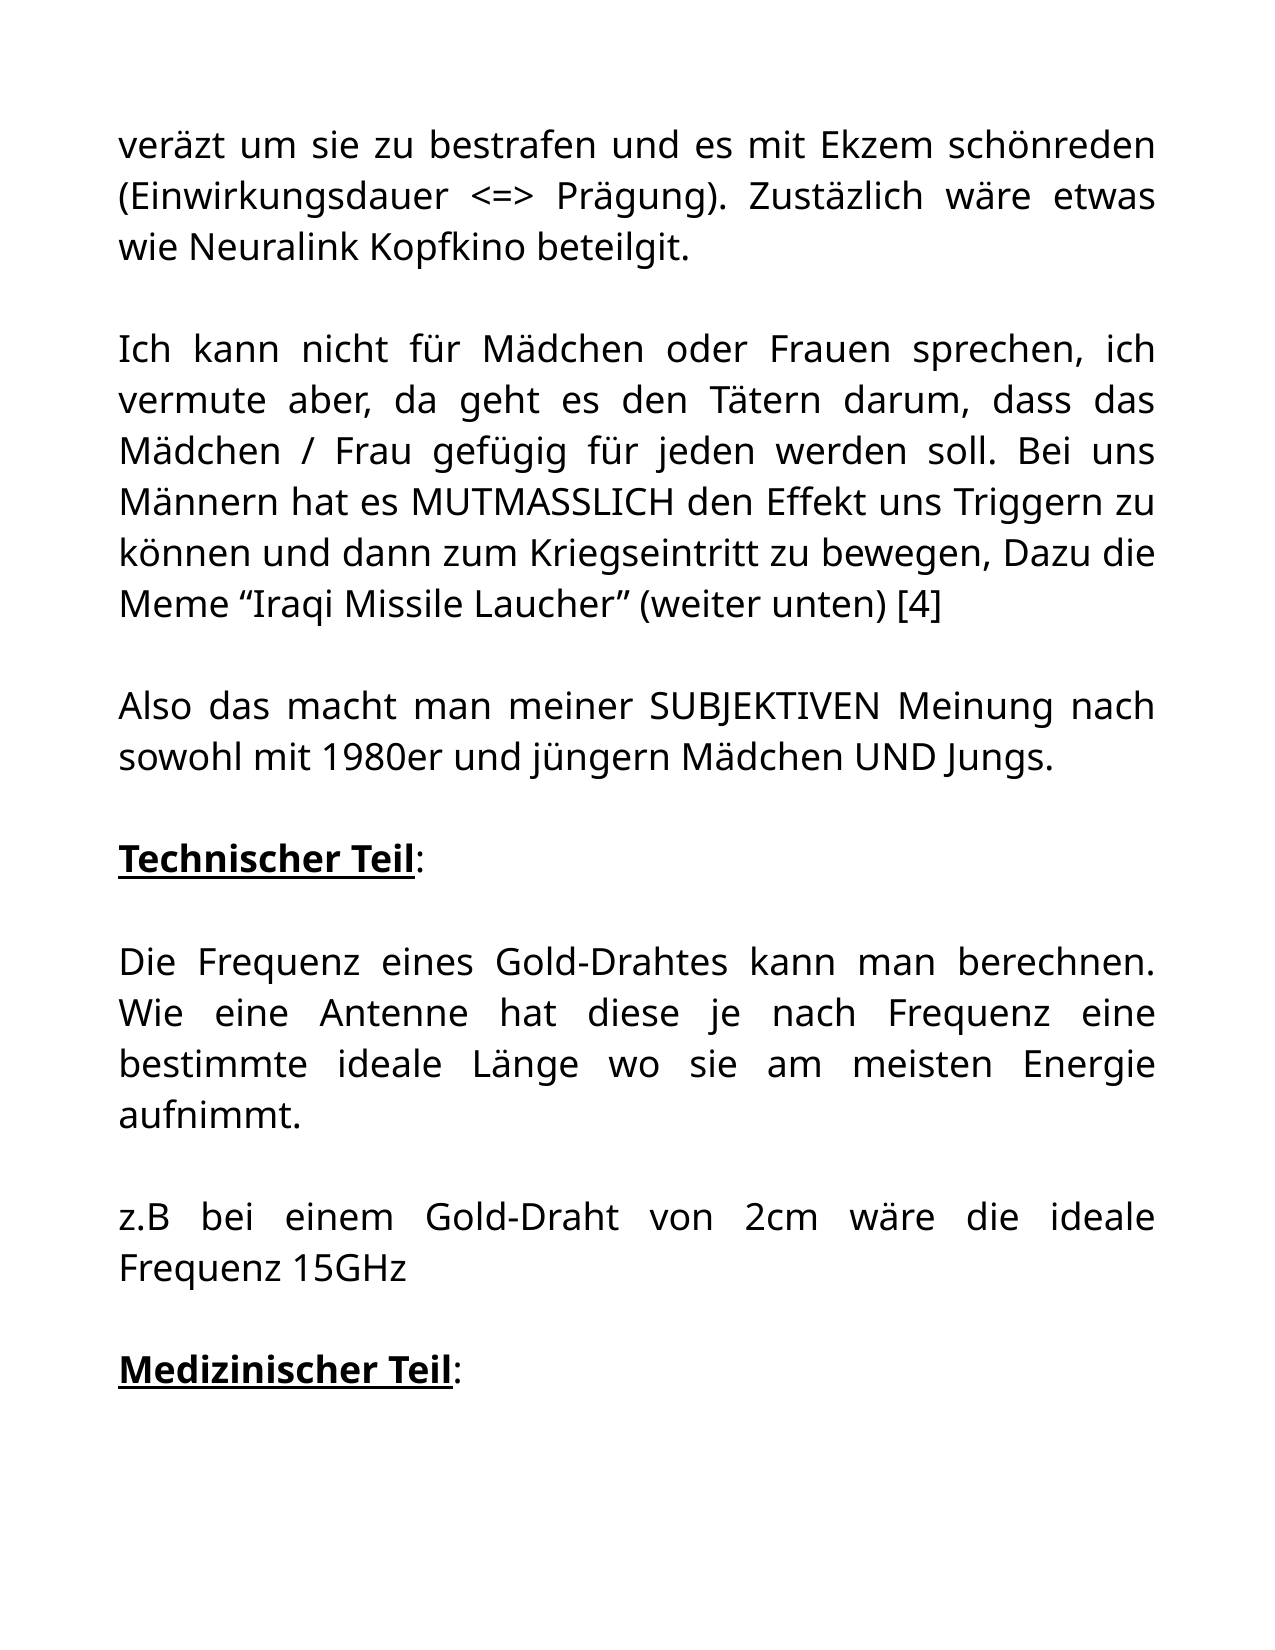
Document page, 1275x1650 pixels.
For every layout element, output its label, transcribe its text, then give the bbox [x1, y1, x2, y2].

text veräzt um sie zu bestrafen und es mit Ekzem schönreden (Einwirkungsdauer <=> Prägung). Zustäzlich wäre etwas wie Neuralink Kopfkino beteilgit. [118, 118, 1157, 271]
text Technischer Teil: [118, 833, 1157, 884]
text Die Frequenz eines Gold-Drahtes kann man berechnen. Wie eine Antenne hat diese je nach Frequenz eine bestimmte ideale Länge wo sie am meisten Energie aufnimmt. [118, 935, 1157, 1139]
text Also das macht man meiner SUBJEKTIVEN Meinung nach sowohl mit 1980er und jüngern Mädchen UND Jungs. [118, 679, 1157, 782]
text Ich kann nicht für Mädchen oder Frauen sprechen, ich vermute aber, da geht es den Tätern darum, dass das Mädchen / Frau gefügig für jeden werden soll. Bei uns Männern hat es MUTMASSLICH den Effekt uns Triggern zu können und dann zum Kriegseintritt zu bewegen, Dazu die Meme “Iraqi Missile Laucher” (weiter unten) [4] [118, 322, 1157, 628]
text z.B bei einem Gold-Draht von 2cm wäre die ideale Frequenz 15GHz [118, 1190, 1157, 1292]
text Medizinischer Teil: [118, 1343, 1157, 1394]
